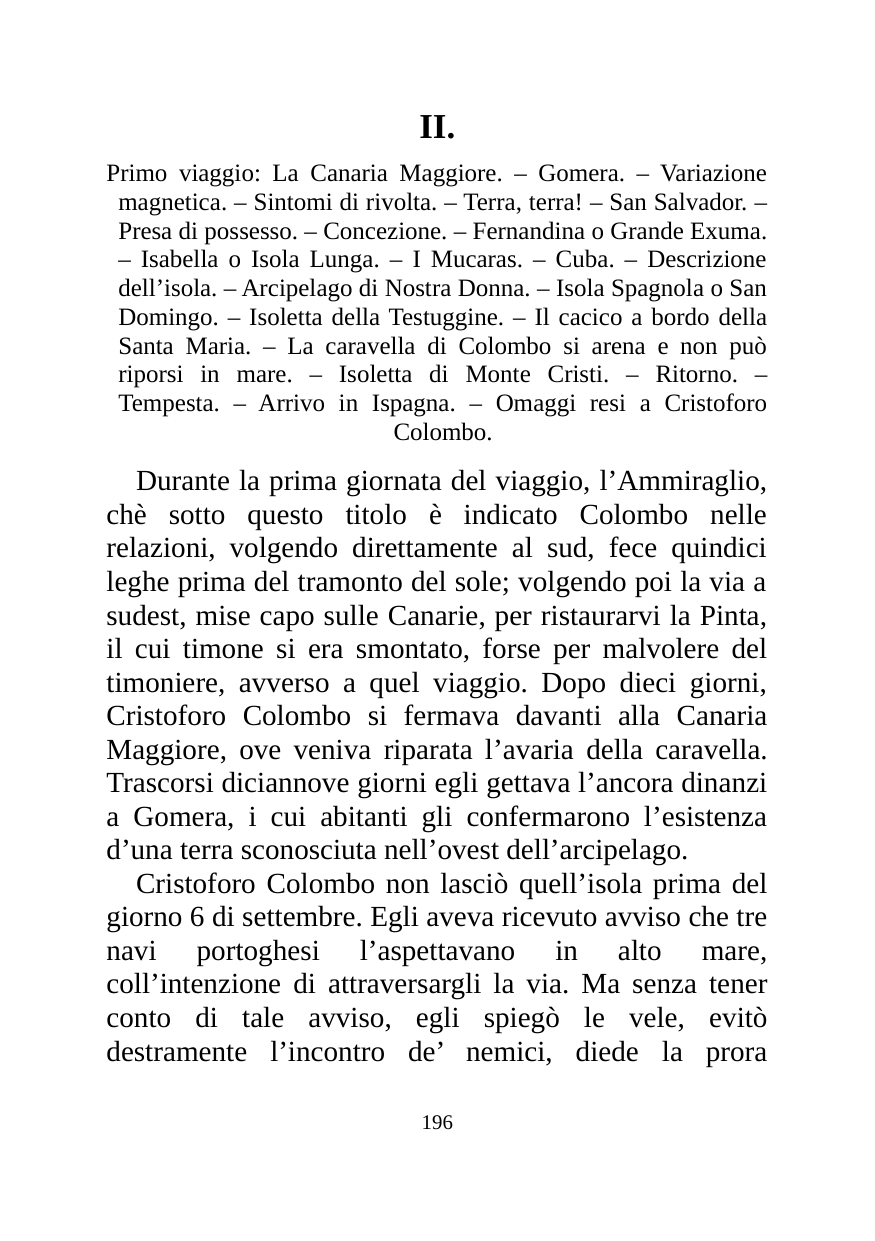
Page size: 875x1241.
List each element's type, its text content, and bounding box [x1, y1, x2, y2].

text Durante la prima giornata del viaggio, l’Ammiraglio, chè sotto questo titolo è indicato Colombo nelle relazioni, volgendo direttamente al sud, fece quindici leghe prima del tramonto del sole; volgendo poi la via a sudest, mise capo sulle Canarie, per ristaurarvi la Pinta, il cui timone si era smontato, forse per malvolere del timoniere, avverso a quel viaggio. Dopo dieci giorni, Cristoforo Colombo si fermava davanti alla Canaria Maggiore, ove veniva riparata l’avaria della caravella. Trascorsi diciannove giorni egli gettava l’ancora dinanzi a Gomera, i cui abitanti gli confermarono l’esistenza d’una terra sconosciuta nell’ovest dell’arcipelago. [106, 463, 768, 866]
subtitle II. [106, 106, 768, 146]
subtitle Primo viaggio: La Canaria Maggiore. – Gomera. – Variazione magnetica. – Sintomi di rivolta. – Terra, terra! – San Salvador. – Presa di possesso. – Concezione. – Fernandina o Grande Exuma. – Isabella o Isola Lunga. – I Mucaras. – Cuba. – Descrizione dell’isola. – Arcipelago di Nostra Donna. – Isola Spagnola o San Domingo. – Isoletta della Testuggine. – Il cacico a bordo della Santa Maria. – La caravella di Colombo si arena e non può riporsi in mare. – Isoletta di Monte Cristi. – Ritorno. – Tempesta. – Arrivo in Ispagna. – Omaggi resi a Cristoforo Colombo. [106, 158, 768, 446]
text Cristoforo Colombo non lasciò quell’isola prima del giorno 6 di settembre. Egli aveva ricevuto avviso che tre navi portoghesi l’aspettavano in alto mare, coll’intenzione di attraversargli la via. Ma senza tener conto di tale avviso, egli spiegò le vele, evitò destramente l’incontro de’ nemici, diede la prora [106, 866, 768, 1067]
